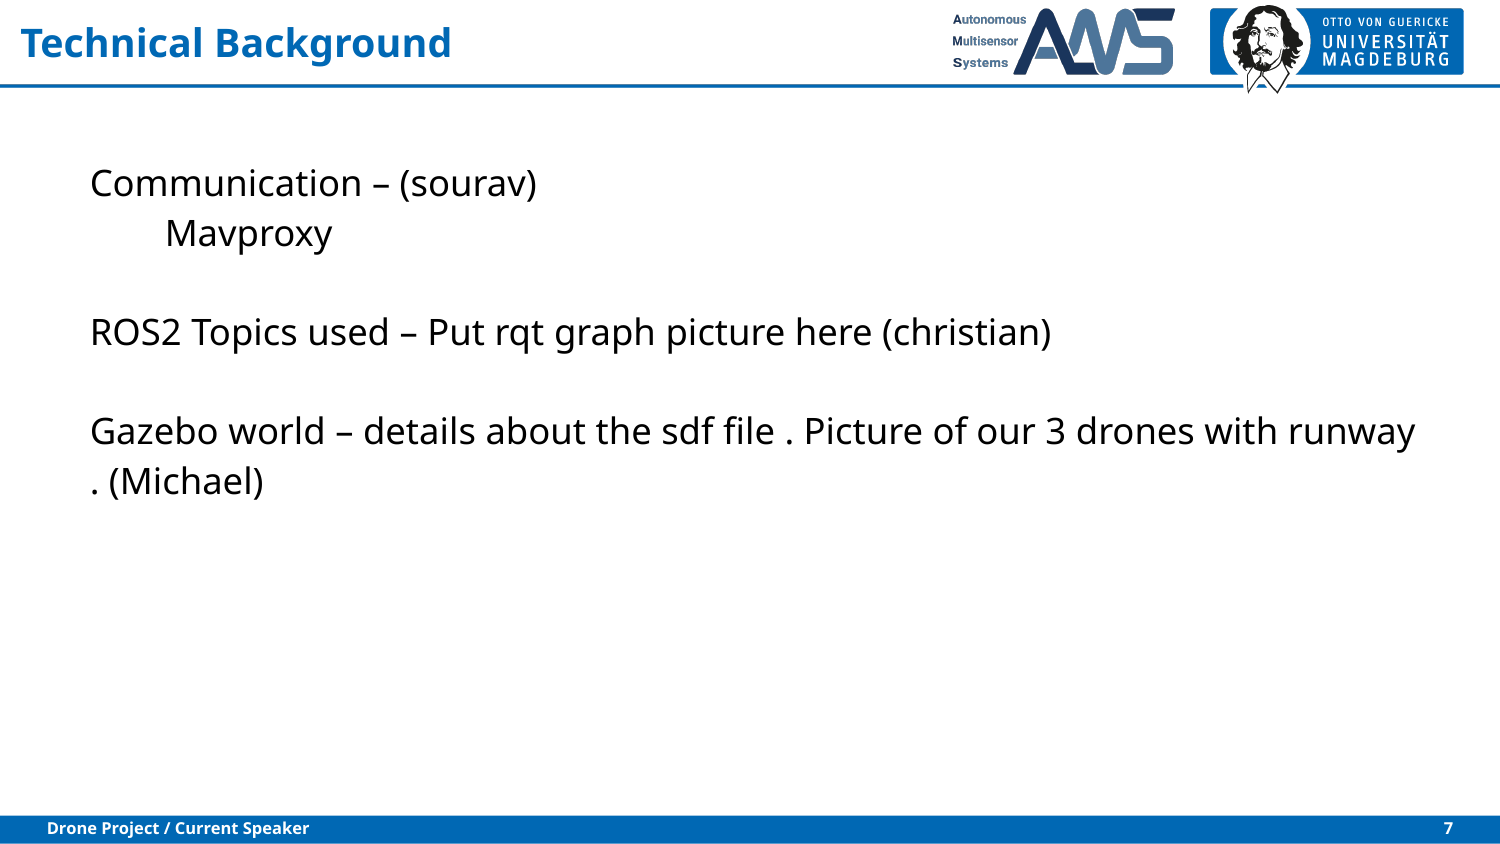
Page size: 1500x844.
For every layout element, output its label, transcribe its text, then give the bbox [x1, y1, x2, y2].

title Technical Background [0, 0, 943, 86]
text_box Communication – (sourav) Mavproxy ROS2 Topics used – Put rqt graph picture here (christian) Gazebo world – details about the sdf file . Picture of our 3 drones with runway . (Michael) [75, 150, 1434, 812]
picture [0, 0, 1500, 103]
